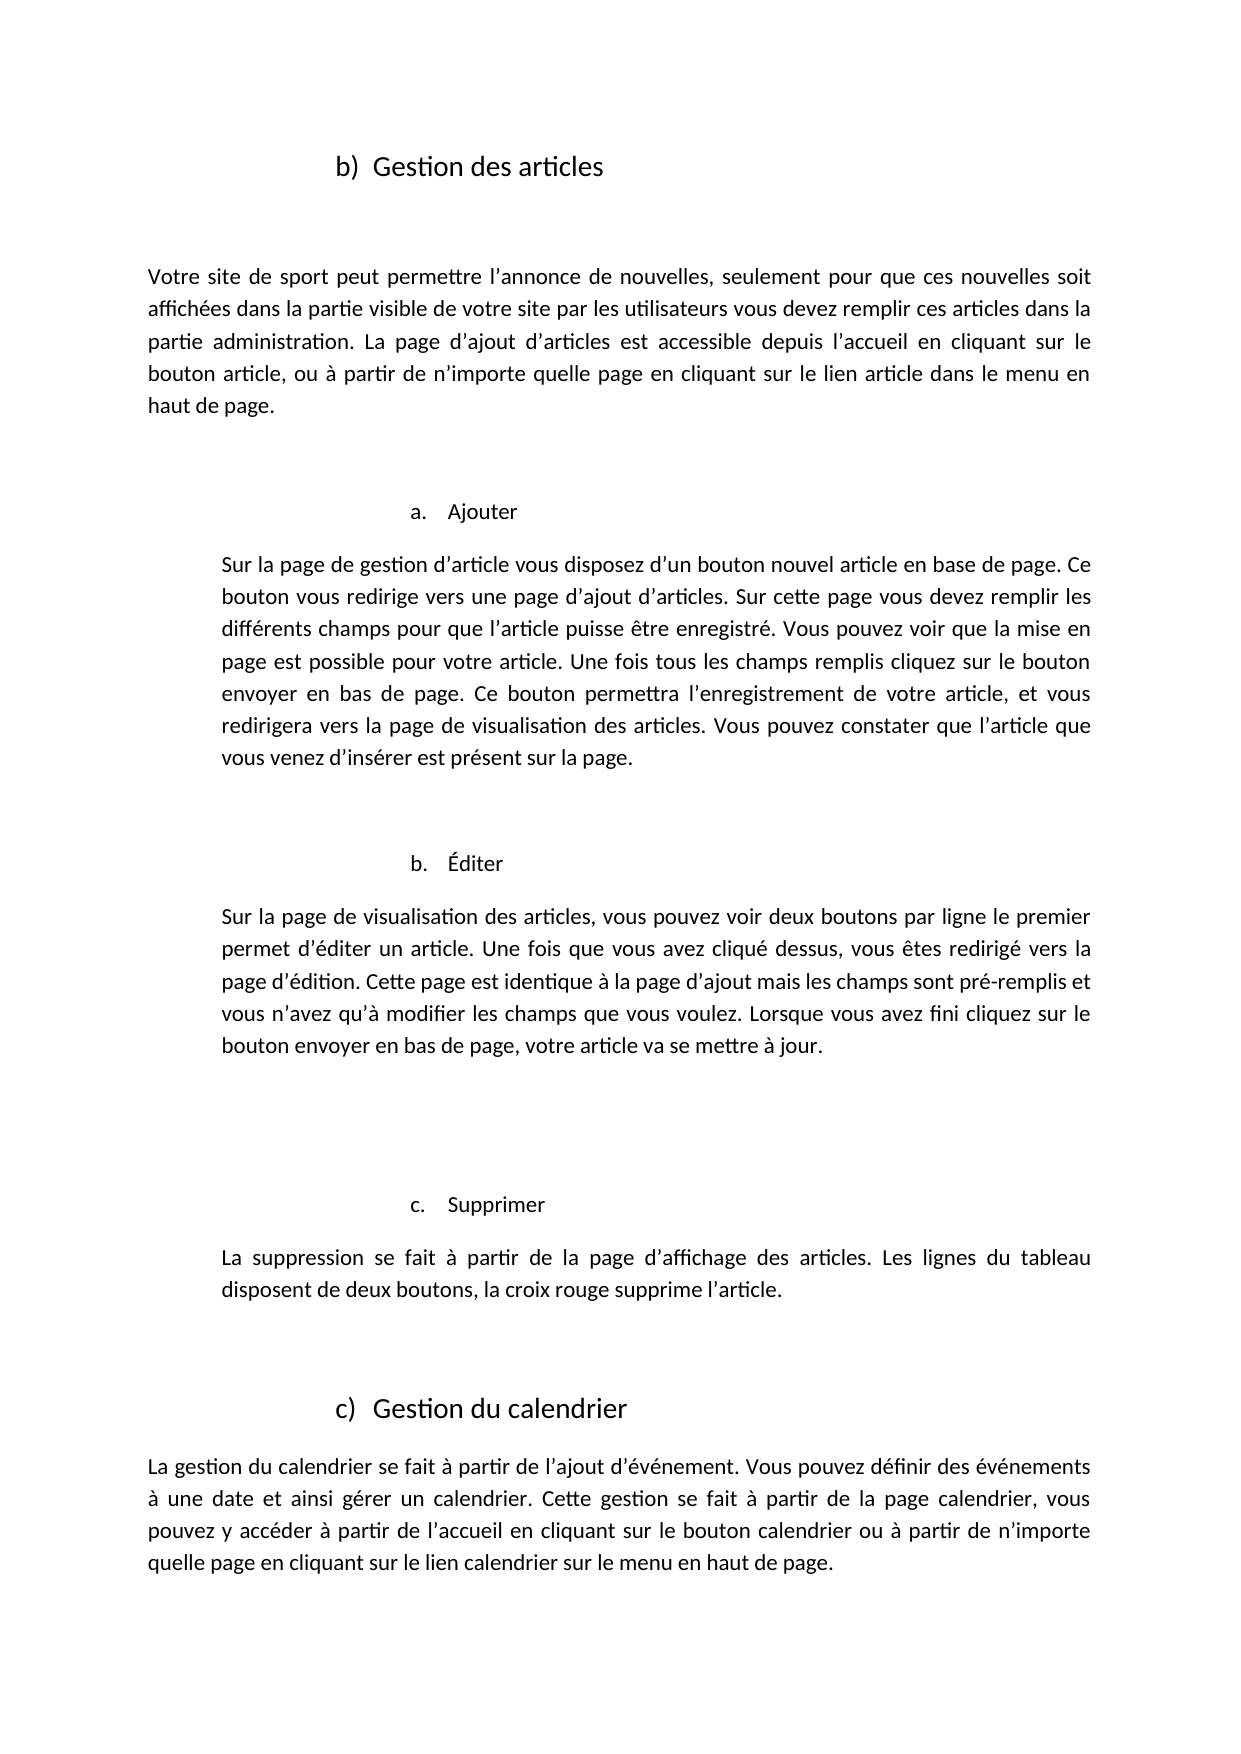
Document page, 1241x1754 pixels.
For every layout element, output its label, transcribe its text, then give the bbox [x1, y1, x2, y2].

text Sur la page de visualisation des articles, vous pouvez voir deux boutons par ligne le premier permet d’éditer un article. Une fois que vous avez cliqué dessus, vous êtes redirigé vers la page d’édition. Cette page est identique à la page d’ajout mais les champs sont pré-remplis et vous n’avez qu’à modifier les champs que vous voulez. Lorsque vous avez fini cliquez sur le bouton envoyer en bas de page, votre article va se mettre à jour. [221, 902, 1093, 1059]
text La gestion du calendrier se fait à partir de l’ajout d’événement. Vous pouvez définir des événements à une date et ainsi gérer un calendrier. Cette gestion se fait à partir de la page calendrier, vous pouvez y accéder à partir de l’accueil en cliquant sur le bouton calendrier ou à partir de n’importe quelle page en cliquant sur le lien calendrier sur le menu en haut de page. [148, 1452, 1093, 1577]
list Gestion des articles [335, 148, 1093, 183]
list Supprimer [410, 1190, 1093, 1218]
list Éditer [410, 849, 1093, 877]
list Gestion du calendrier [335, 1390, 1093, 1426]
list Ajouter [410, 497, 1093, 525]
text Sur la page de gestion d’article vous disposez d’un bouton nouvel article en base de page. Ce bouton vous redirige vers une page d’ajout d’articles. Sur cette page vous devez remplir les différents champs pour que l’article puisse être enregistré. Vous pouvez voir que la mise en page est possible pour votre article. Une fois tous les champs remplis cliquez sur le bouton envoyer en bas de page. Ce bouton permettra l’enregistrement de votre article, et vous redirigera vers la page de visualisation des articles. Vous pouvez constater que l’article que vous venez d’insérer est présent sur la page. [221, 550, 1093, 771]
text La suppression se fait à partir de la page d’affichage des articles. Les lignes du tableau disposent de deux boutons, la croix rouge supprime l’article. [221, 1243, 1093, 1303]
text Votre site de sport peut permettre l’annonce de nouvelles, seulement pour que ces nouvelles soit affichées dans la partie visible de votre site par les utilisateurs vous devez remplir ces articles dans la partie administration. La page d’ajout d’articles est accessible depuis l’accueil en cliquant sur le bouton article, ou à partir de n’importe quelle page en cliquant sur le lien article dans le menu en haut de page. [148, 262, 1093, 419]
